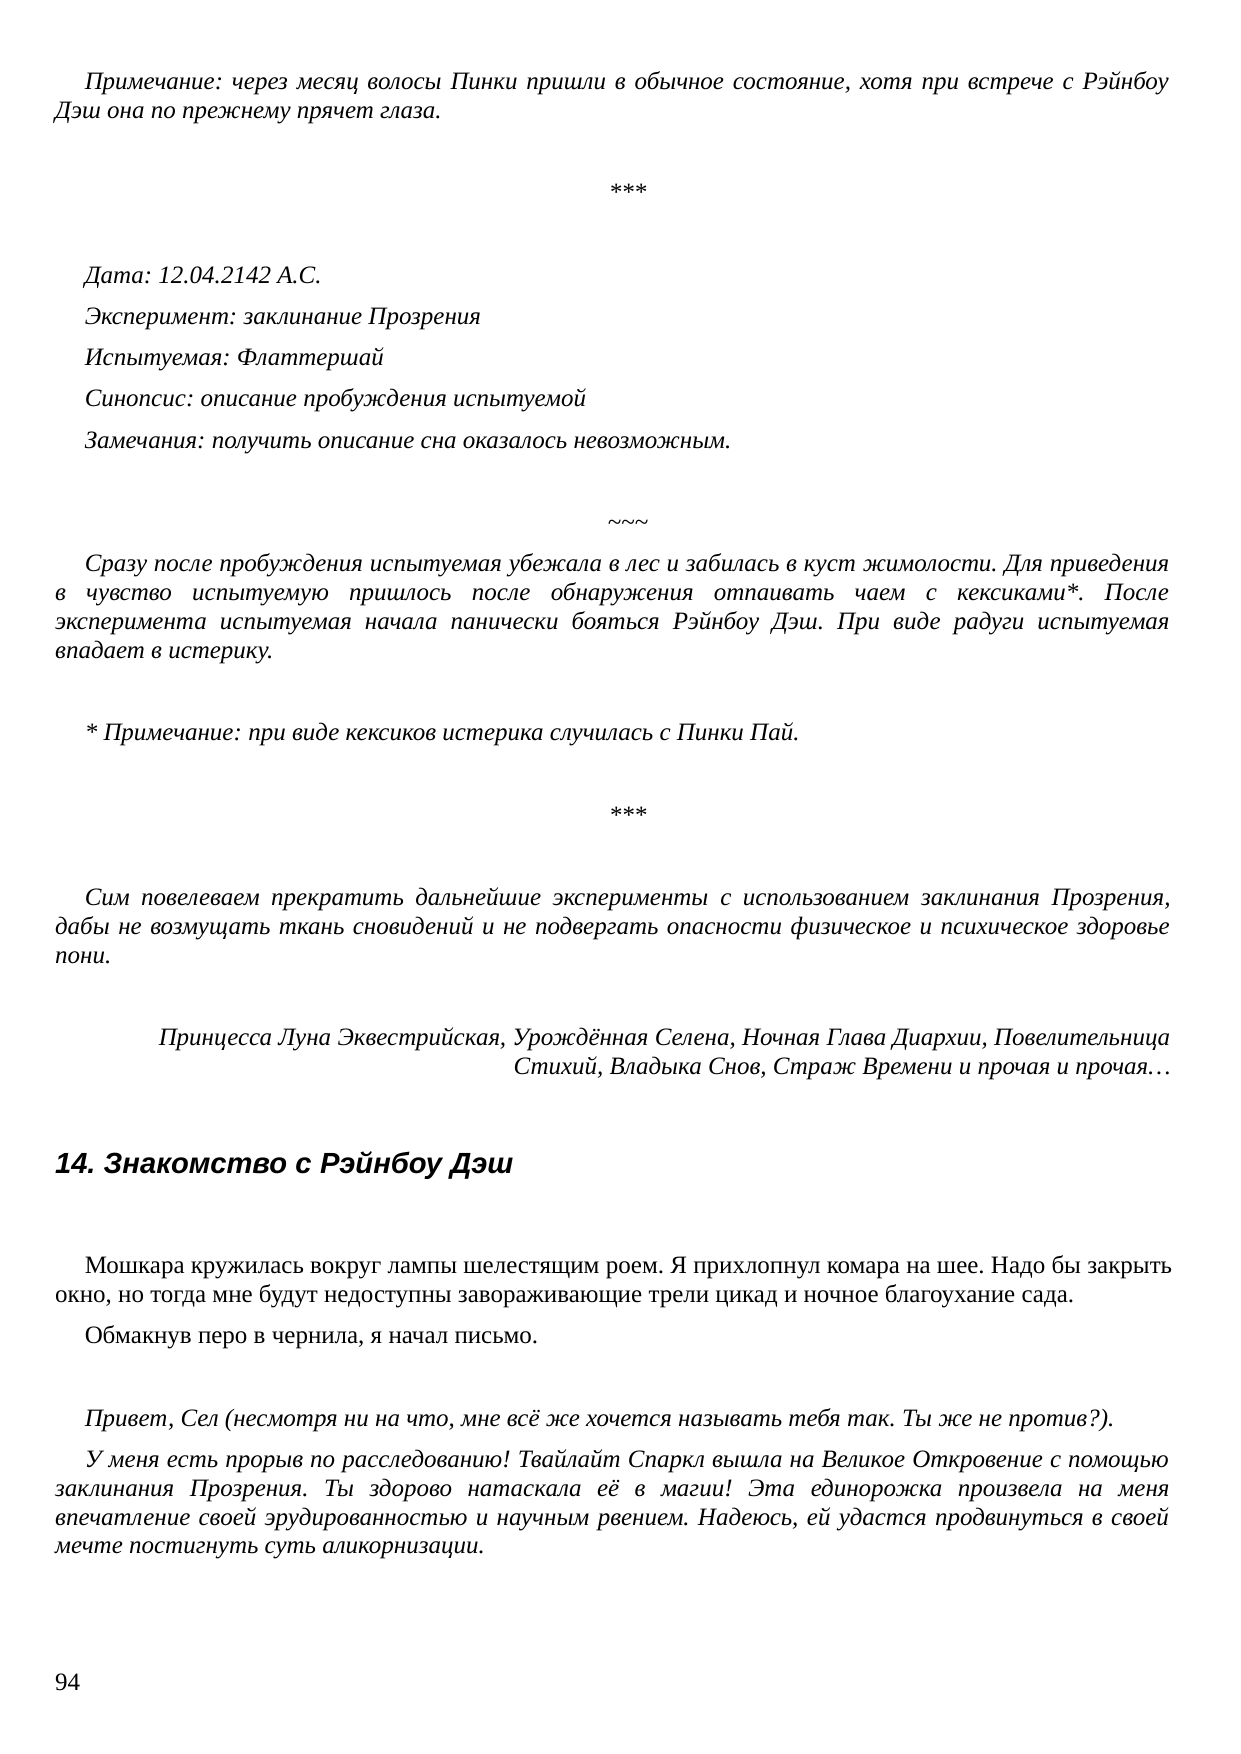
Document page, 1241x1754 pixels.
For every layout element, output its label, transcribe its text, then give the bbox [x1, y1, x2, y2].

text Синопсис: описание пробуждения испытуемой [55, 383, 1173, 412]
text Обмакнув перо в чернила, я начал письмо. [55, 1321, 1173, 1349]
text *** [55, 177, 1173, 206]
text Дата: 12.04.2142 А.С. [55, 260, 1173, 288]
text У меня есть прорыв по расследованию! Твайлайт Спаркл вышла на Великое Откровение с помощью заклинания Прозрения. Ты здорово натаскала её в магии! Эта единорожка произвела на меня впечатление своей эрудированностью и научным рвением. Надеюсь, ей удастся продвинуться в своей мечте постигнуть суть аликорнизации. [55, 1444, 1173, 1559]
text Примечание: через месяц волосы Пинки пришли в обычное состояние, хотя при встрече с Рэйнбоу Дэш она по прежнему прячет глаза. [55, 66, 1173, 123]
text Привет, Сел (несмотря ни на что, мне всё же хочется называть тебя так. Ты же не против?). [55, 1403, 1173, 1432]
text Сразу после пробуждения испытуемая убежала в лес и забилась в куст жимолости. Для приведения в чувство испытуемую пришлось после обнаружения отпаивать чаем с кексиками*. После эксперимента испытуемая начала панически бояться Рэйнбоу Дэш. При виде радуги испытуемая впадает в истерику. [55, 548, 1173, 663]
text Сим повелеваем прекратить дальнейшие эксперименты с использованием заклинания Прозрения, дабы не возмущать ткань сновидений и не подвергать опасности физическое и психическое здоровье пони. [55, 882, 1173, 968]
text * Примечание: при виде кексиков истерика случилась с Пинки Пай. [55, 717, 1173, 746]
text Эксперимент: заклинание Прозрения [55, 301, 1173, 330]
text Принцесса Луна Эквестрийская, Урождённая Селена, Ночная Глава Диархии, Повелительница Стихий, Владыка Снов, Страж Времени и прочая и прочая… [55, 1022, 1173, 1080]
text ~~~ [55, 507, 1173, 536]
text Испытуемая: Флаттершай [55, 342, 1173, 371]
subtitle 14. Знакомство с Рэйнбоу Дэш [55, 1146, 1173, 1179]
text *** [55, 800, 1173, 828]
text Замечания: получить описание сна оказалось невозможным. [55, 425, 1173, 453]
text Мошкара кружилась вокруг лампы шелестящим роем. Я прихлопнул комара на шее. Надо бы закрыть окно, но тогда мне будут недоступны завораживающие трели цикад и ночное благоухание сада. [55, 1251, 1173, 1308]
